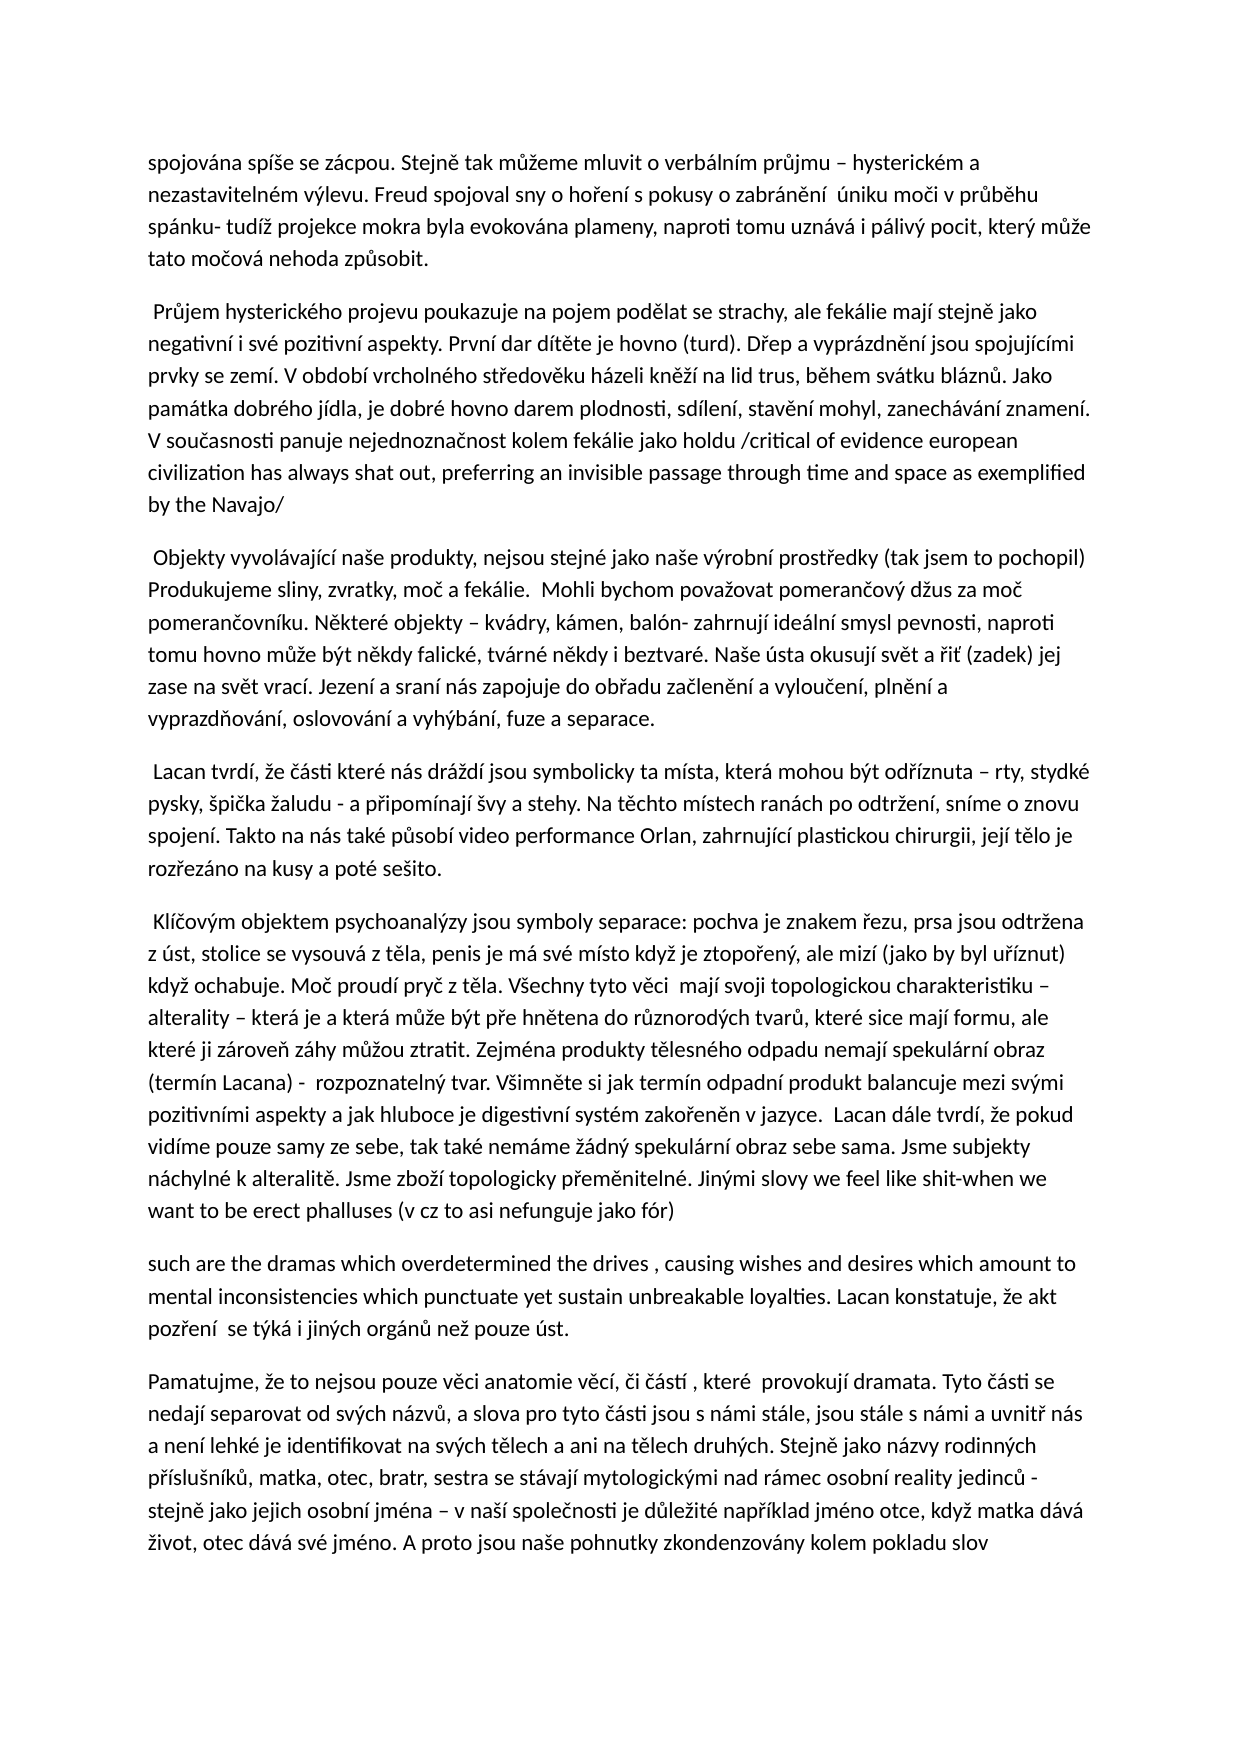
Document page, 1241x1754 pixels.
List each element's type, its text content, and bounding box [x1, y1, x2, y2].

text Lacan tvrdí, že části které nás dráždí jsou symbolicky ta místa, která mohou být odříznuta – rty, stydké pysky, špička žaludu - a připomínají švy a stehy. Na těchto místech ranách po odtržení, sníme o znovu spojení. Takto na nás také působí video performance Orlan, zahrnující plastickou chirurgii, její tělo je rozřezáno na kusy a poté sešito. [148, 757, 1093, 882]
text Průjem hysterického projevu poukazuje na pojem podělat se strachy, ale fekálie mají stejně jako negativní i své pozitivní aspekty. První dar dítěte je hovno (turd). Dřep a vyprázdnění jsou spojujícími prvky se zemí. V období vrcholného středověku házeli kněží na lid trus, během svátku bláznů. Jako památka dobrého jídla, je dobré hovno darem plodnosti, sdílení, stavění mohyl, zanechávání znamení. V současnosti panuje nejednoznačnost kolem fekálie jako holdu /critical of evidence european civilization has always shat out, preferring an invisible passage through time and space as exemplified by the Navajo/ [148, 297, 1093, 518]
text Pamatujme, že to nejsou pouze věci anatomie věcí, či částí , které provokují dramata. Tyto části se nedají separovat od svých názvů, a slova pro tyto části jsou s námi stále, jsou stále s námi a uvnitř nás a není lehké je identifikovat na svých tělech a ani na tělech druhých. Stejně jako názvy rodinných příslušníků, matka, otec, bratr, sestra se stávají mytologickými nad rámec osobní reality jedinců - stejně jako jejich osobní jména – v naší společnosti je důležité například jméno otce, když matka dává život, otec dává své jméno. A proto jsou naše pohnutky zkondenzovány kolem pokladu slov [148, 1367, 1093, 1556]
text Klíčovým objektem psychoanalýzy jsou symboly separace: pochva je znakem řezu, prsa jsou odtržena z úst, stolice se vysouvá z těla, penis je má své místo když je ztopořený, ale mizí (jako by byl uříznut) když ochabuje. Moč proudí pryč z těla. Všechny tyto věci mají svoji topologickou charakteristiku – alterality – která je a která může být pře hnětena do různorodých tvarů, které sice mají formu, ale které ji zároveň záhy můžou ztratit. Zejména produkty tělesného odpadu nemají spekulární obraz (termín Lacana) - rozpoznatelný tvar. Všimněte si jak termín odpadní produkt balancuje mezi svými pozitivními aspekty a jak hluboce je digestivní systém zakořeněn v jazyce. Lacan dále tvrdí, že pokud vidíme pouze samy ze sebe, tak také nemáme žádný spekulární obraz sebe sama. Jsme subjekty náchylné k alteralitě. Jsme zboží topologicky přeměnitelné. Jinými slovy we feel like shit-when we want to be erect phalluses (v cz to asi nefunguje jako fór) [148, 907, 1093, 1224]
text spojována spíše se zácpou. Stejně tak můžeme mluvit o verbálním průjmu – hysterickém a nezastavitelném výlevu. Freud spojoval sny o hoření s pokusy o zabránění úniku moči v průběhu spánku- tudíž projekce mokra byla evokována plameny, naproti tomu uznává i pálivý pocit, který může tato močová nehoda způsobit. [148, 148, 1093, 272]
text such are the dramas which overdetermined the drives , causing wishes and desires which amount to mental inconsistencies which punctuate yet sustain unbreakable loyalties. Lacan konstatuje, že akt pozření se týká i jiných orgánů než pouze úst. [148, 1249, 1093, 1342]
text Objekty vyvolávající naše produkty, nejsou stejné jako naše výrobní prostředky (tak jsem to pochopil) Produkujeme sliny, zvratky, moč a fekálie. Mohli bychom považovat pomerančový džus za moč pomerančovníku. Některé objekty – kvádry, kámen, balón- zahrnují ideální smysl pevnosti, naproti tomu hovno může být někdy falické, tvárné někdy i beztvaré. Naše ústa okusují svět a řiť (zadek) jej zase na svět vrací. Jezení a sraní nás zapojuje do obřadu začlenění a vyloučení, plnění a vyprazdňování, oslovování a vyhýbání, fuze a separace. [148, 543, 1093, 732]
